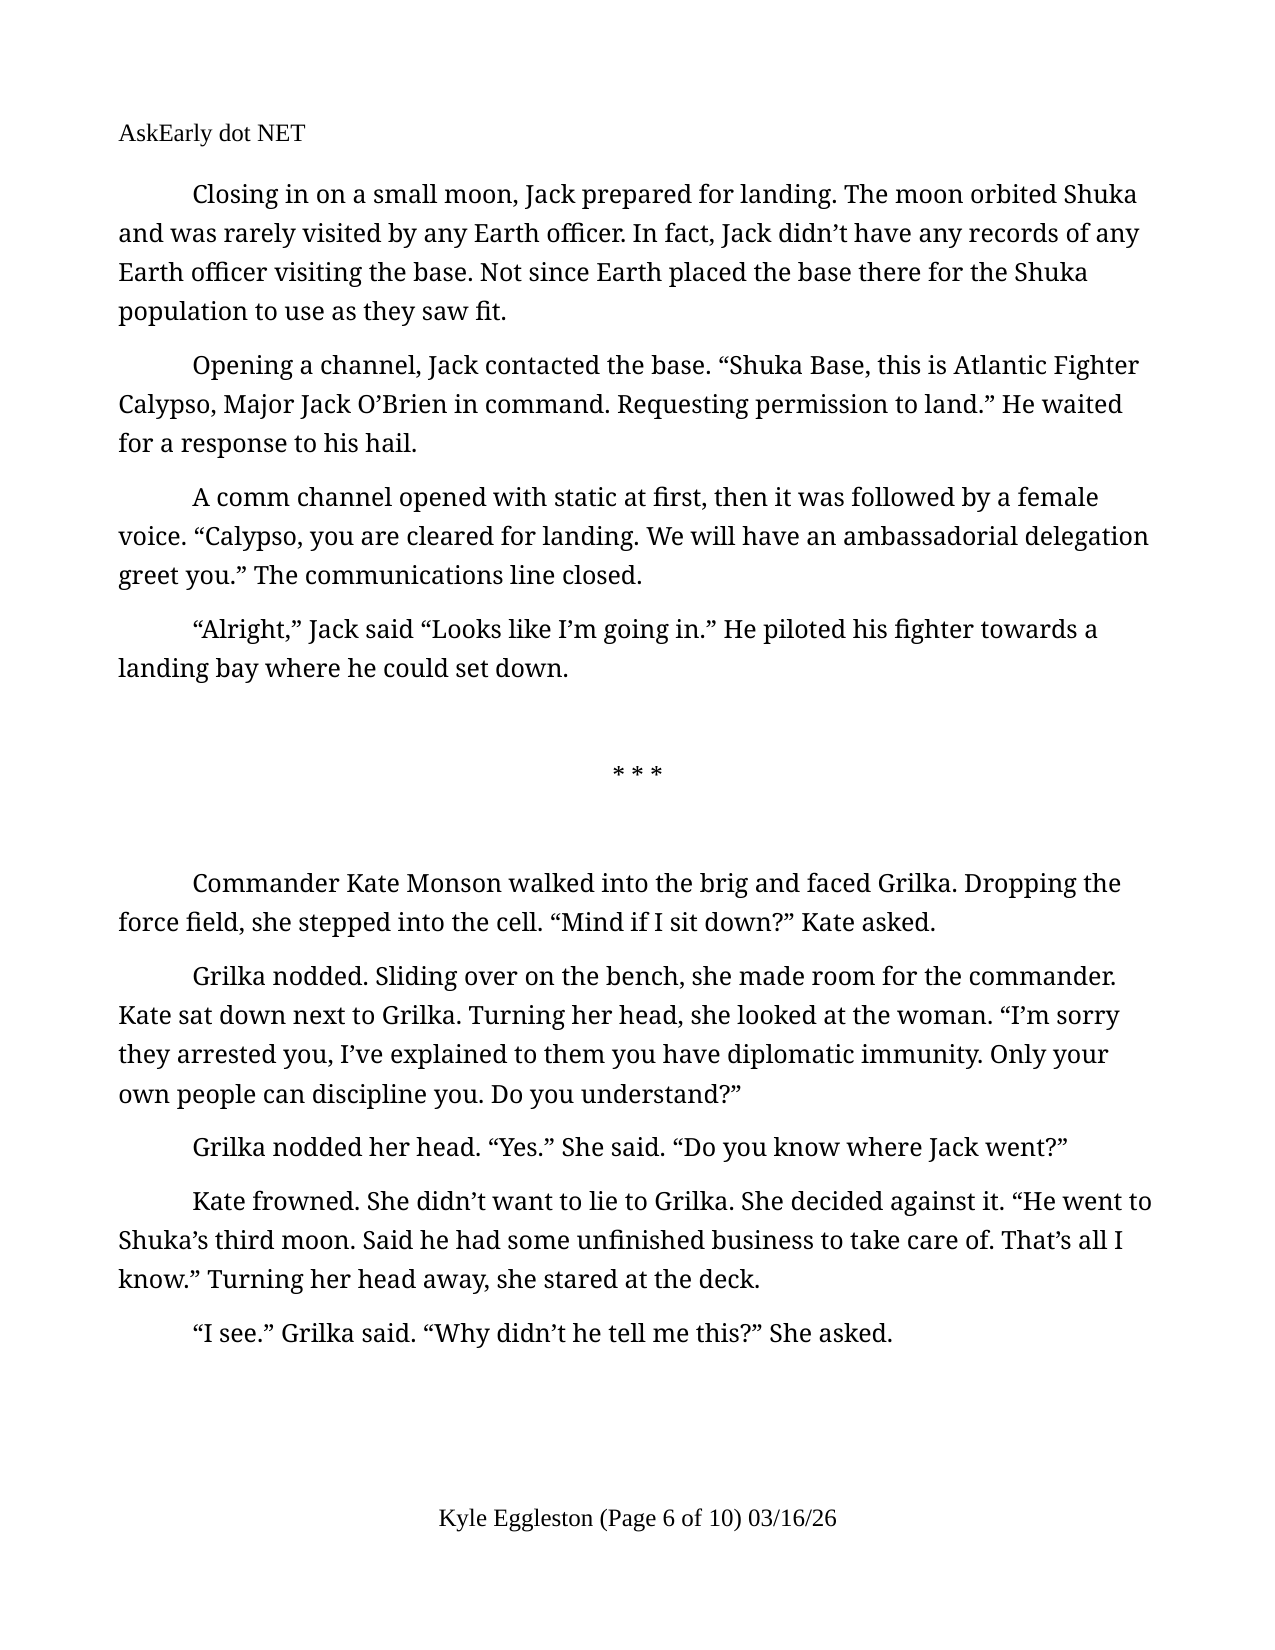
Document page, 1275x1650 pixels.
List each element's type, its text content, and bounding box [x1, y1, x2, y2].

text “Alright,” Jack said “Looks like I’m going in.” He piloted his fighter towards a landing bay where he could set down. [118, 612, 1157, 685]
text Grilka nodded. Sliding over on the bench, she made room for the commander. Kate sat down next to Grilka. Turning her head, she looked at the woman. “I’m sorry they arrested you, I’ve explained to them you have diplomatic immunity. Only your own people can discipline you. Do you understand?” [118, 959, 1157, 1110]
text Closing in on a small moon, Jack prepared for landing. The moon orbited Shuka and was rarely visited by any Earth officer. In fact, Jack didn’t have any records of any Earth officer visiting the base. Not since Earth placed the base there for the Shuka population to use as they saw fit. [118, 176, 1157, 328]
text Grilka nodded her head. “Yes.” She said. “Do you know where Jack went?” [118, 1130, 1157, 1164]
text Kate frowned. She didn’t want to lie to Grilka. She decided against it. “He went to Shuka’s third moon. Said he had some unfinished business to take care of. That’s all I know.” Turning her head away, she stared at the deck. [118, 1184, 1157, 1296]
text A comm channel opened with static at first, then it was followed by a female voice. “Calypso, you are cleared for landing. We will have an ambassadorial delegation greet you.” The communications line closed. [118, 480, 1157, 592]
text Opening a channel, Jack contacted the base. “Shuka Base, this is Atlantic Fighter Calypso, Major Jack O’Brien in command. Requesting permission to land.” He waited for a response to his hail. [118, 348, 1157, 460]
text Commander Kate Monson walked into the brig and faced Grilka. Dropping the force field, she stepped into the cell. “Mind if I sit down?” Kate asked. [118, 866, 1157, 939]
text * * * [118, 758, 1157, 792]
text “I see.” Grilka said. “Why didn’t he tell me this?” She asked. [118, 1316, 1157, 1350]
